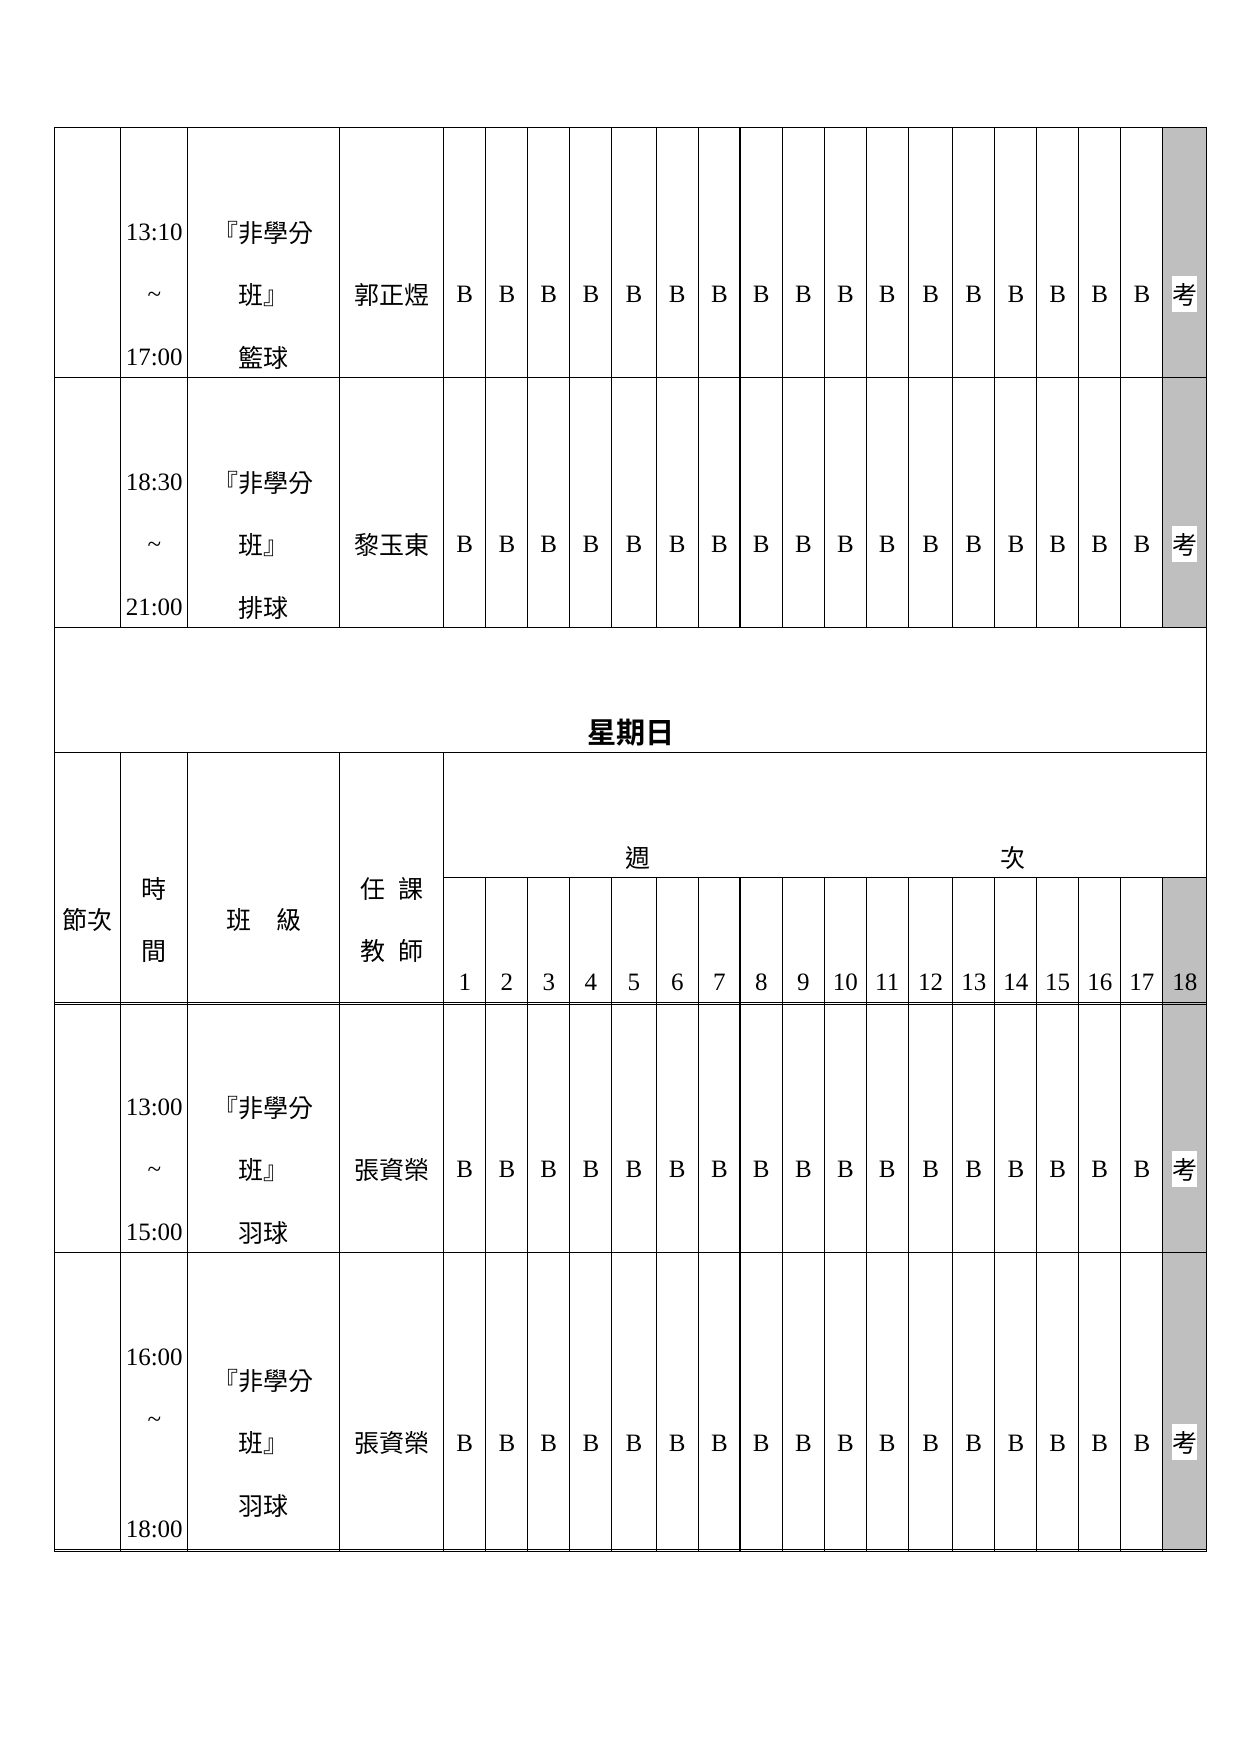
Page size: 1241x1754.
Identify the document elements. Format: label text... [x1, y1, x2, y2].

table_cell B [1037, 1005, 1078, 1252]
table_cell B [783, 378, 824, 627]
table_cell 5 [612, 878, 656, 1002]
table_cell 13:00 ~ 15:00 [121, 1005, 187, 1252]
table_cell 18 [1163, 878, 1206, 1002]
table_cell B [444, 1253, 485, 1549]
table_cell B [953, 378, 994, 627]
table_cell B [783, 1253, 824, 1549]
table_cell 4 [570, 878, 611, 1002]
table_cell B [528, 1005, 569, 1252]
table_cell 8 [741, 878, 782, 1002]
table_cell 週 次 [444, 753, 1206, 877]
table_cell B [867, 128, 908, 377]
table_cell B [783, 128, 824, 377]
table_cell 考 [1163, 1253, 1206, 1549]
table_cell 『非學分班』 籃球 [188, 128, 339, 377]
table_cell B [657, 378, 698, 627]
table_cell B [699, 378, 739, 627]
table_cell B [528, 378, 569, 627]
table_cell B [1037, 128, 1078, 377]
table_cell B [1121, 128, 1162, 377]
table_cell 『非學分班』 排球 [188, 378, 339, 627]
table_cell B [444, 378, 485, 627]
table_cell 『非學分班』 羽球 [188, 1253, 339, 1549]
table_cell 『非學分班』 羽球 [188, 1005, 339, 1252]
table_cell B [612, 128, 656, 377]
table_cell 18:30 ~ 21:00 [121, 378, 187, 627]
table_cell B [867, 378, 908, 627]
table_cell B [570, 1005, 611, 1252]
table_cell 任 課 教 師 [340, 753, 443, 1002]
table_cell B [1037, 1253, 1078, 1549]
table_cell 節次 [55, 753, 120, 1002]
table_cell B [953, 1005, 994, 1252]
table_cell B [1079, 1005, 1120, 1252]
table_cell B [528, 128, 569, 377]
table_cell B [612, 1005, 656, 1252]
table_cell 星期日 [55, 628, 1206, 752]
table_cell B [1079, 128, 1120, 377]
table_cell 13:10 ~ 17:00 [121, 128, 187, 377]
table_cell B [825, 1005, 866, 1252]
table_cell 16:00 ~ 18:00 [121, 1253, 187, 1549]
table_cell 10 [825, 878, 866, 1002]
table_cell 16 [1079, 878, 1120, 1002]
table_cell 2 [486, 878, 527, 1002]
table_cell B [741, 128, 782, 377]
table_cell B [486, 1253, 527, 1549]
table_cell [55, 378, 120, 627]
table_cell B [909, 128, 952, 377]
table_cell B [741, 378, 782, 627]
table_cell B [825, 1253, 866, 1549]
table_cell 17 [1121, 878, 1162, 1002]
table_cell B [528, 1253, 569, 1549]
table_cell B [699, 1253, 739, 1549]
table_cell 1 [444, 878, 485, 1002]
table_cell B [699, 128, 739, 377]
table_cell 9 [783, 878, 824, 1002]
table_cell 考 [1163, 378, 1206, 627]
table_cell [55, 1253, 120, 1549]
table_cell 13 [953, 878, 994, 1002]
table_cell B [1079, 378, 1120, 627]
table_cell 7 [699, 878, 739, 1002]
table_cell 3 [528, 878, 569, 1002]
table_cell B [909, 1005, 952, 1252]
table_cell 11 [867, 878, 908, 1002]
table_cell B [867, 1253, 908, 1549]
table_cell B [570, 1253, 611, 1549]
table_cell 張資榮 [340, 1005, 443, 1252]
table_cell B [657, 128, 698, 377]
table_cell [55, 1005, 120, 1252]
table_cell B [741, 1253, 782, 1549]
table_cell B [1121, 378, 1162, 627]
table_cell 15 [1037, 878, 1078, 1002]
table_cell 考 [1163, 128, 1206, 377]
table_cell B [909, 378, 952, 627]
table_cell B [995, 128, 1036, 377]
table_cell B [741, 1005, 782, 1252]
table_cell B [444, 1005, 485, 1252]
table_cell B [1121, 1005, 1162, 1252]
table_cell B [486, 128, 527, 377]
table_cell B [1037, 378, 1078, 627]
table_cell 14 [995, 878, 1036, 1002]
table_cell 班 級 [188, 753, 339, 1002]
table_cell 6 [657, 878, 698, 1002]
table_cell 黎玉東 [340, 378, 443, 627]
table_cell B [783, 1005, 824, 1252]
table_cell B [657, 1253, 698, 1549]
table_cell B [1079, 1253, 1120, 1549]
table_cell B [612, 1253, 656, 1549]
table_cell [55, 128, 120, 377]
table_cell B [486, 1005, 527, 1252]
table_cell 郭正煜 [340, 128, 443, 377]
table_cell B [486, 378, 527, 627]
table_cell 考 [1163, 1005, 1206, 1252]
table_cell B [867, 1005, 908, 1252]
table_cell 張資榮 [340, 1253, 443, 1549]
table_cell B [909, 1253, 952, 1549]
table_cell B [657, 1005, 698, 1252]
table_cell B [953, 1253, 994, 1549]
table_cell 12 [909, 878, 952, 1002]
table_cell B [953, 128, 994, 377]
table_cell B [825, 378, 866, 627]
table_cell B [1121, 1253, 1162, 1549]
table_cell B [570, 128, 611, 377]
table_cell B [825, 128, 866, 377]
table_cell B [570, 378, 611, 627]
table_cell 時 間 [121, 753, 187, 1002]
table_cell B [995, 1253, 1036, 1549]
table_cell B [444, 128, 485, 377]
table_cell B [995, 378, 1036, 627]
table_cell B [699, 1005, 739, 1252]
table_cell B [612, 378, 656, 627]
table_cell B [995, 1005, 1036, 1252]
